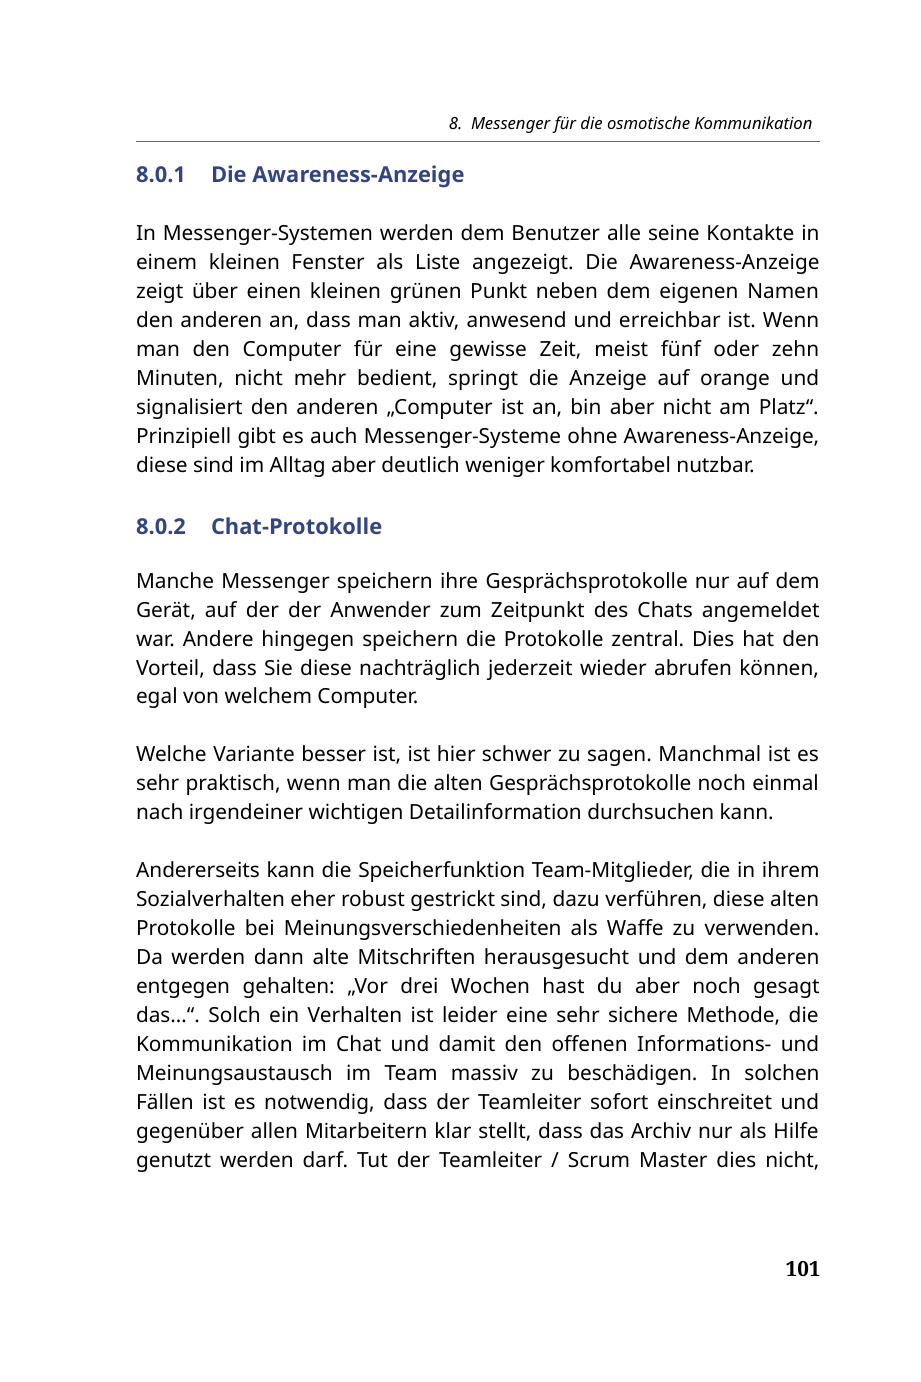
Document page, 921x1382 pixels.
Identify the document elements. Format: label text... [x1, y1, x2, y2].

text Manche Messenger speichern ihre Gesprächsprotokolle nur auf dem Gerät, auf der der Anwender zum Zeitpunkt des Chats angemeldet war. Andere hingegen speichern die Protokolle zentral. Dies hat den Vorteil, dass Sie diese nachträglich jederzeit wieder abrufen können, egal von welchem Computer. [136, 553, 820, 710]
subtitle Chat-Protokolle [136, 511, 820, 541]
subtitle Die Awareness-Anzeige [136, 159, 820, 189]
text Andererseits kann die Speicherfunktion Team-Mitglieder, die in ihrem Sozialverhalten eher robust gestrickt sind, dazu verführen, diese alten Protokolle bei Meinungsverschiedenheiten als Waffe zu verwenden. Da werden dann alte Mitschriften herausgesucht und dem anderen entgegen gehalten: „Vor drei Wochen hast du aber noch gesagt das…“. Solch ein Verhalten ist leider eine sehr sichere Methode, die Kommunikation im Chat und damit den offenen Informations- und Meinungsaustausch im Team massiv zu beschädigen. In solchen Fällen ist es notwendig, dass der Teamleiter sofort einschreitet und gegenüber allen Mitarbeitern klar stellt, dass das Archiv nur als Hilfe genutzt werden darf. Tut der Teamleiter / Scrum Master dies nicht, [136, 834, 820, 1173]
text In Messenger-Systemen werden dem Benutzer alle seine Kontakte in einem kleinen Fenster als Liste angezeigt. Die Awareness-Anzeige zeigt über einen kleinen grünen Punkt neben dem eigenen Namen den anderen an, dass man aktiv, anwesend und erreichbar ist. Wenn man den Computer für eine gewisse Zeit, meist fünf oder zehn Minuten, nicht mehr bedient, springt die Anzeige auf orange und signalisiert den anderen „Computer ist an, bin aber nicht am Platz“. Prinzipiell gibt es auch Messenger-Systeme ohne Awareness-Anzeige, diese sind im Alltag aber deutlich weniger komfortabel nutzbar. [136, 202, 820, 478]
text Welche Variante besser ist, ist hier schwer zu sagen. Manchmal ist es sehr praktisch, wenn man die alten Gesprächsprotokolle noch einmal nach irgendeiner wichtigen Detailinformation durchsuchen kann. [136, 718, 820, 826]
